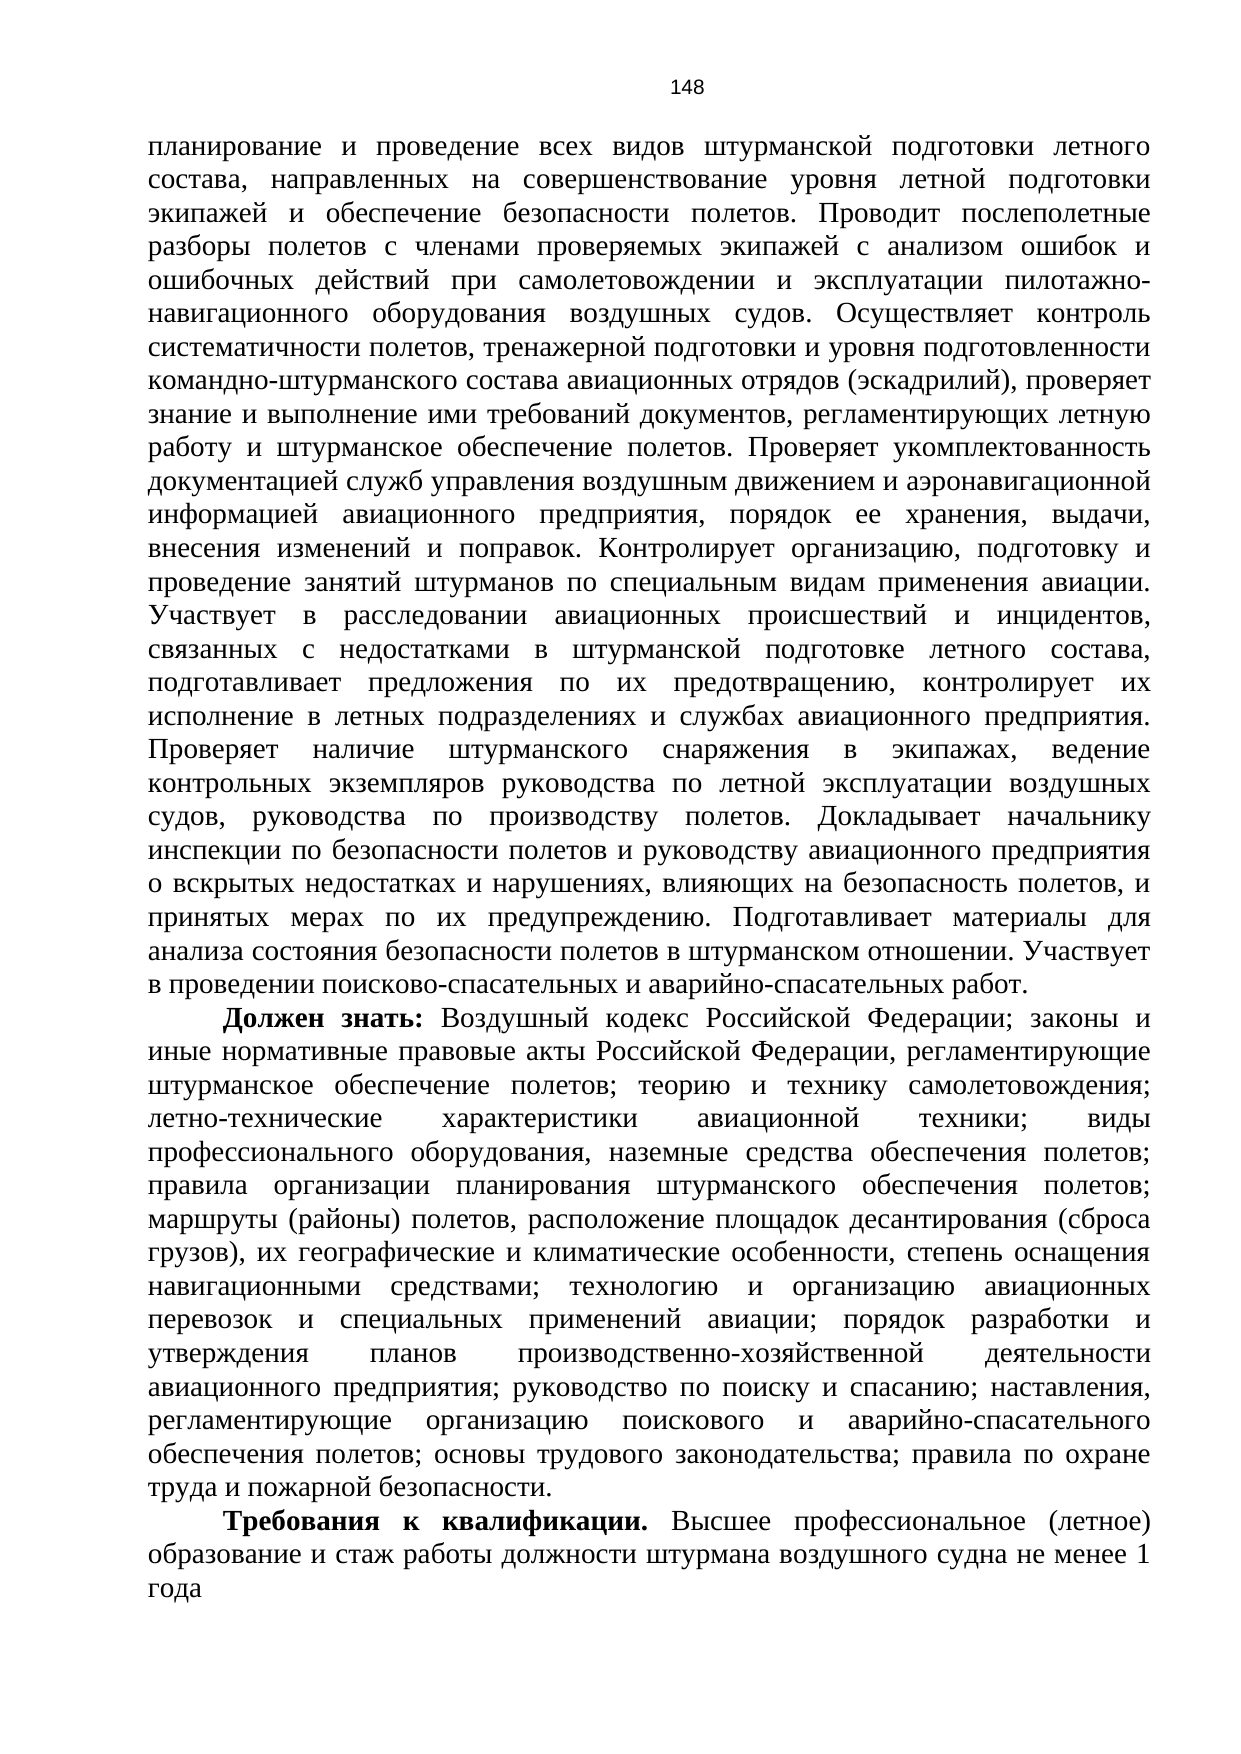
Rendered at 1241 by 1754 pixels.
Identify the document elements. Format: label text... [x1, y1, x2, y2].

text Требования к квалификации. Высшее профессиональное (летное) образование и стаж работы должности штурмана воздушного судна не менее 1 года [148, 1503, 1152, 1603]
text планирование и проведение всех видов штурманской подготовки летного состава, направленных на совершенствование уровня летной подготовки экипажей и обеспечение безопасности полетов. Проводит послеполетные разборы полетов с членами проверяемых экипажей с анализом ошибок и ошибочных действий при самолетовождении и эксплуатации пилотажно-навигационного оборудования воздушных судов. Осуществляет контроль систематичности полетов, тренажерной подготовки и уровня подготовленности командно-штурманского состава авиационных отрядов (эскадрилий), проверяет знание и выполнение ими требований документов, регламентирующих летную работу и штурманское обеспечение полетов. Проверяет укомплектованность документацией служб управления воздушным движением и аэронавигационной информацией авиационного предприятия, порядок ее хранения, выдачи, внесения изменений и поправок. Контролирует организацию, подготовку и проведение занятий штурманов по специальным видам применения авиации. Участвует в расследовании авиационных происшествий и инцидентов, связанных с недостатками в штурманской подготовке летного состава, подготавливает предложения по их предотвращению, контролирует их исполнение в летных подразделениях и службах авиационного предприятия. Проверяет наличие штурманского снаряжения в экипажах, ведение контрольных экземпляров руководства по летной эксплуатации воздушных судов, руководства по производству полетов. Докладывает начальнику инспекции по безопасности полетов и руководству авиационного предприятия о вскрытых недостатках и нарушениях, влияющих на безопасность полетов, и принятых мерах по их предупреждению. Подготавливает материалы для анализа состояния безопасности полетов в штурманском отношении. Участвует в проведении поисково-спасательных и аварийно-спасательных работ. [148, 128, 1152, 1000]
text Должен знать: Воздушный кодекс Российской Федерации; законы и иные нормативные правовые акты Российской Федерации, регламентирующие штурманское обеспечение полетов; теорию и технику самолетовождения; летно-технические характеристики авиационной техники; виды профессионального оборудования, наземные средства обеспечения полетов; правила организации планирования штурманского обеспечения полетов; маршруты (районы) полетов, расположение площадок десантирования (сброса грузов), их географические и климатические особенности, степень оснащения навигационными средствами; технологию и организацию авиационных перевозок и специальных применений авиации; порядок разработки и утверждения планов производственно-хозяйственной деятельности авиационного предприятия; руководство по поиску и спасанию; наставления, регламентирующие организацию поискового и аварийно-спасательного обеспечения полетов; основы трудового законодательства; правила по охране труда и пожарной безопасности. [148, 1000, 1152, 1503]
